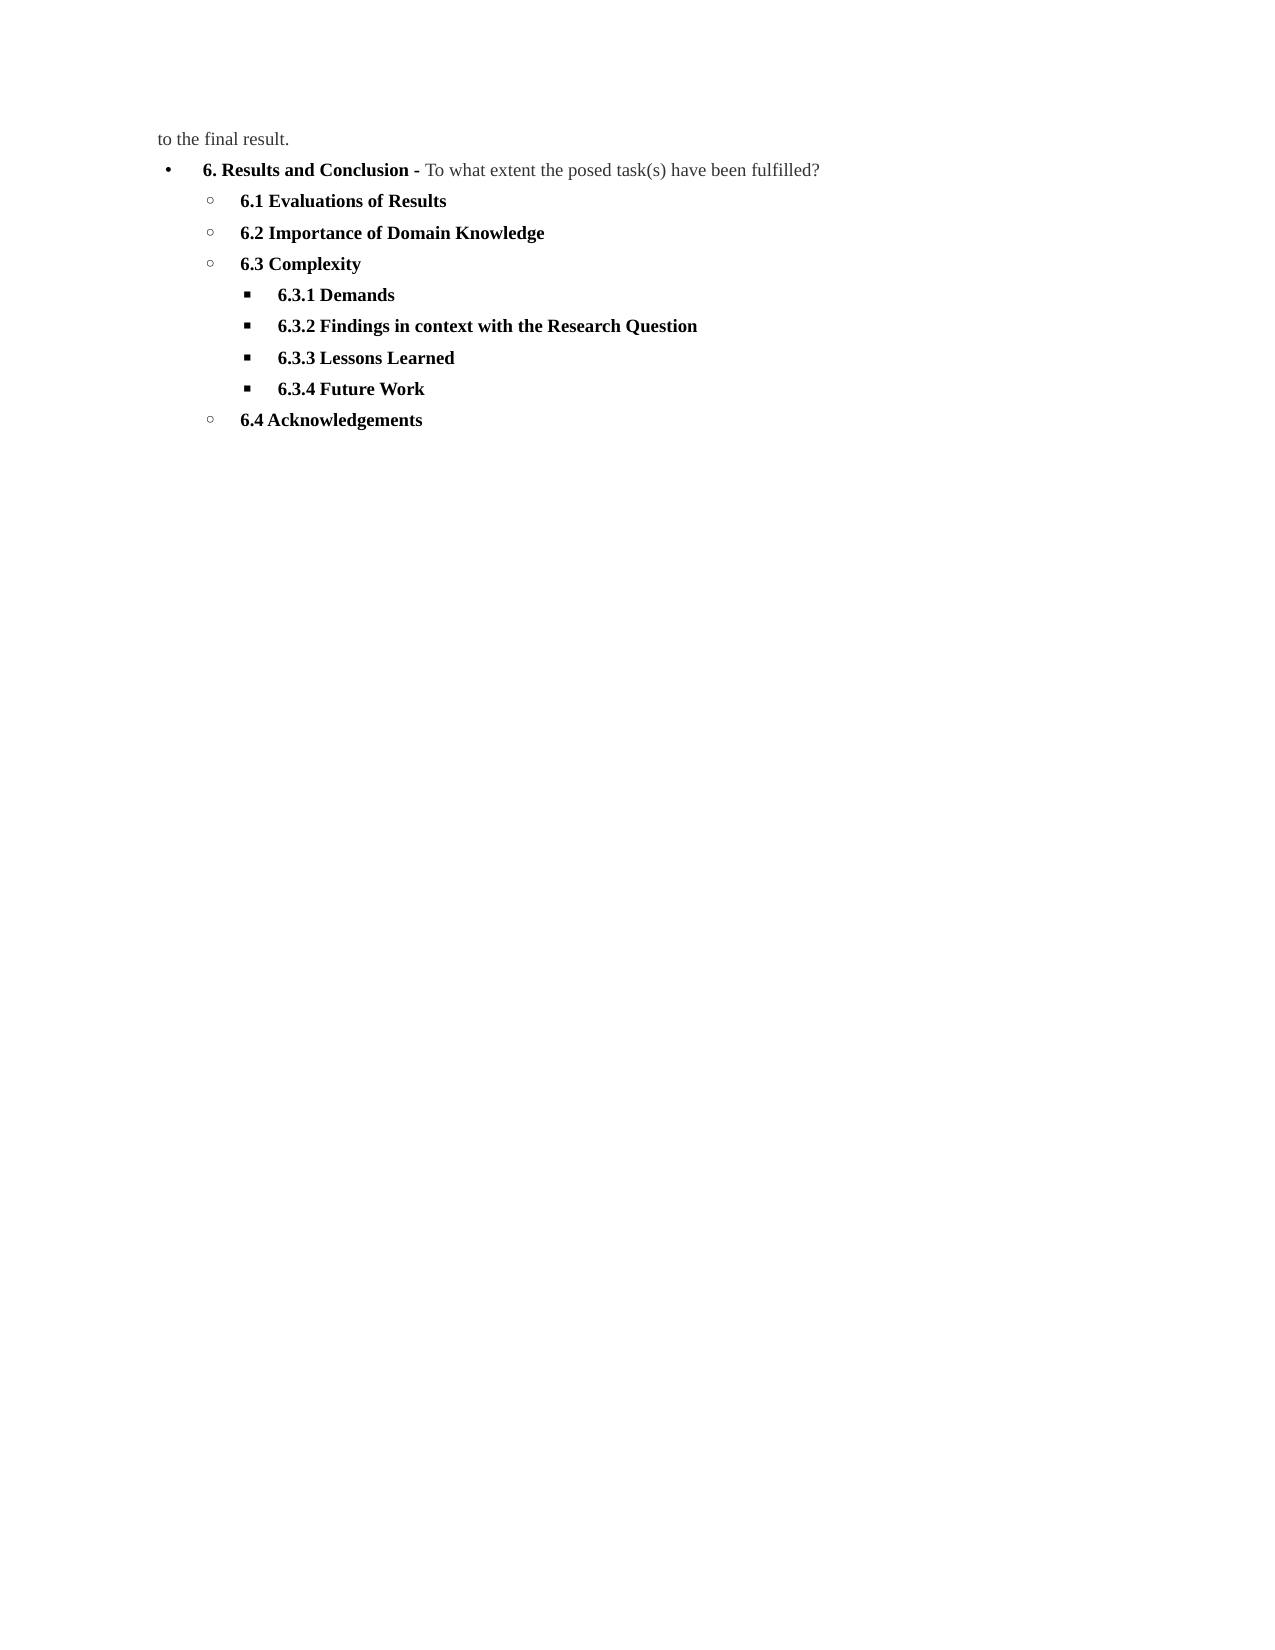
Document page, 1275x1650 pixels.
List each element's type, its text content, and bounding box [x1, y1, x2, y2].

list 6.2 Importance of Domain Knowledge [203, 212, 1157, 243]
list 6.3.2 Findings in context with the Research Question [240, 306, 1157, 337]
list 6.3.3 Lessons Learned [240, 337, 1157, 368]
list 6.4 Acknowledgements [203, 399, 1157, 431]
list 6. Results and Conclusion - To what extent the posed task(s) have been fulfilled? [165, 149, 1157, 181]
text to the final result. [128, 118, 1157, 149]
list 6.3.1 Demands [240, 274, 1157, 306]
list 6.1 Evaluations of Results [203, 181, 1157, 212]
list 6.3.4 Future Work [240, 368, 1157, 399]
list 6.3 Complexity [203, 243, 1157, 274]
